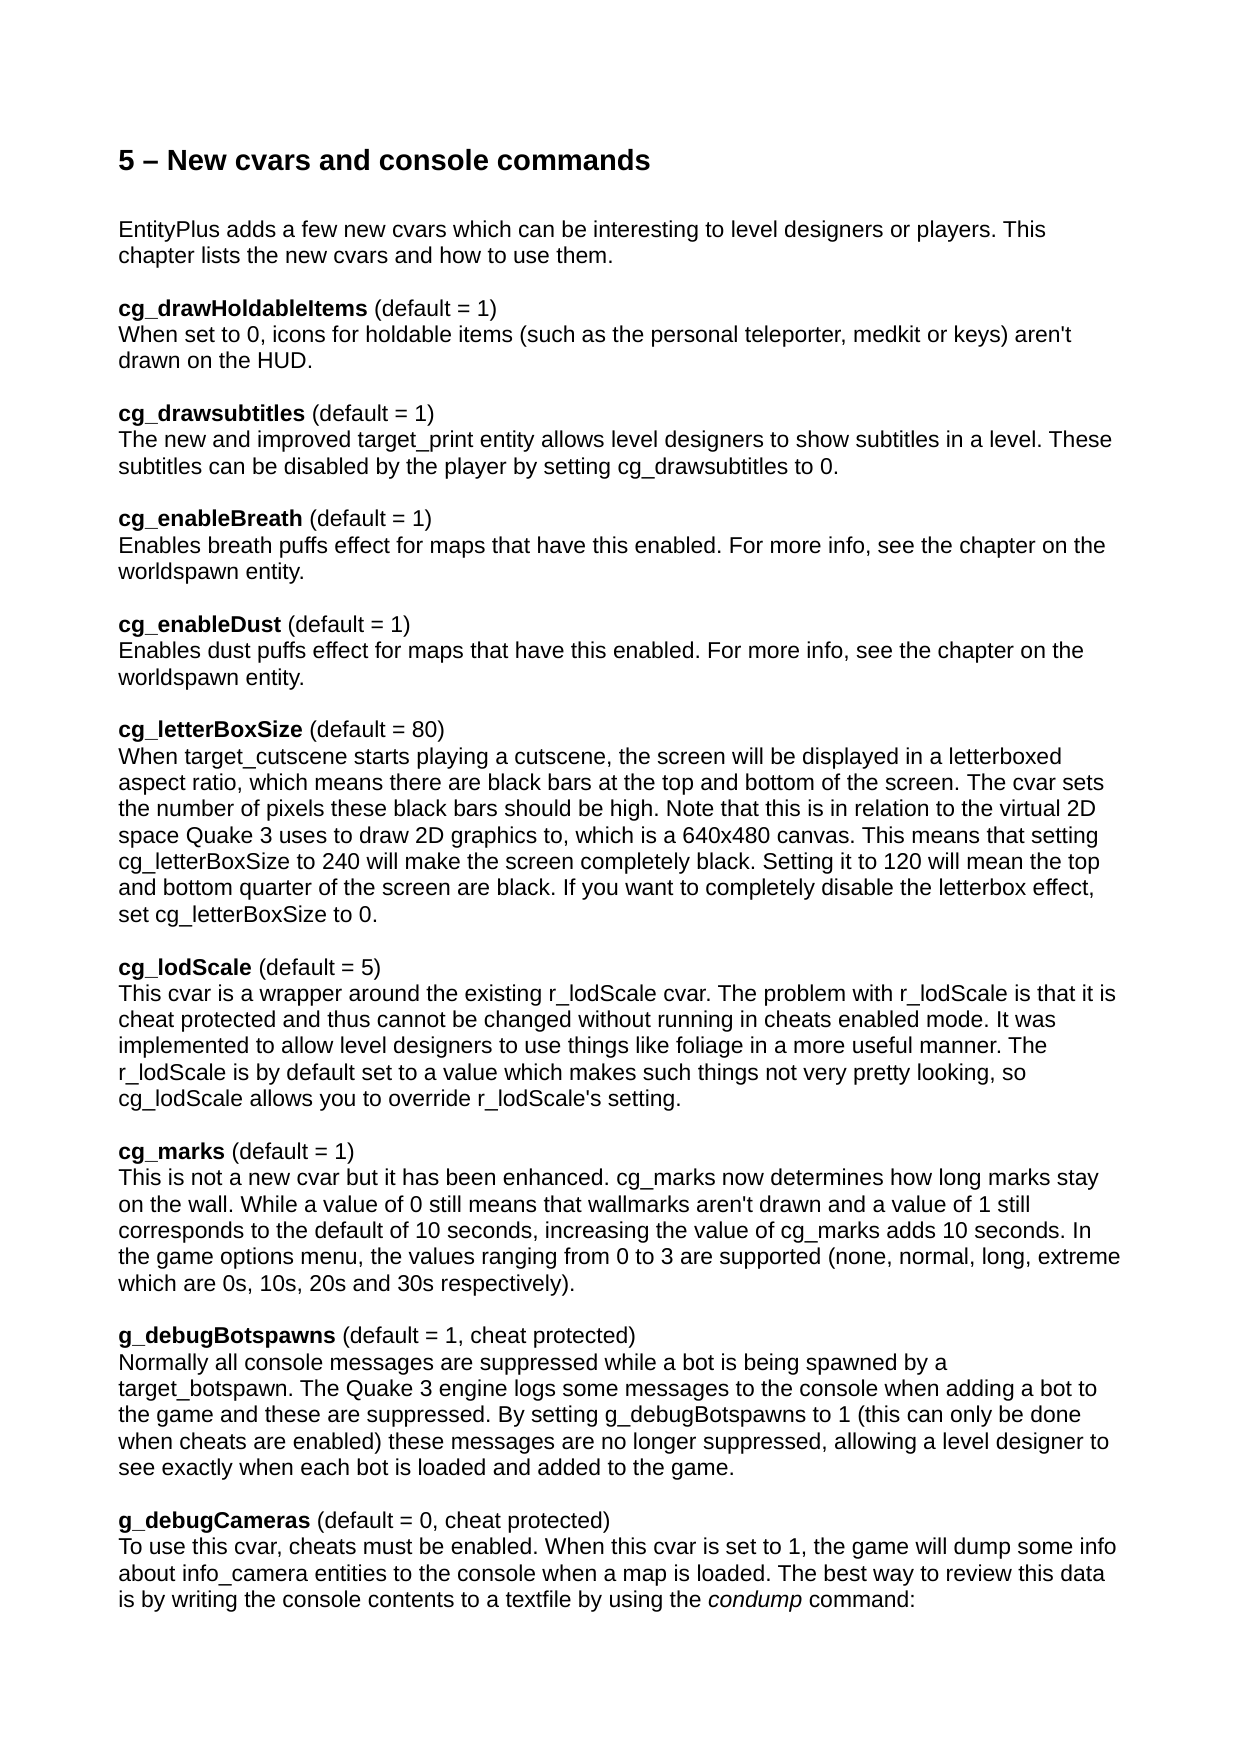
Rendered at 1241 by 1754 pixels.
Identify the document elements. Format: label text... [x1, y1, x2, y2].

text This cvar is a wrapper around the existing r_lodScale cvar. The problem with r_lodScale is that it is cheat protected and thus cannot be changed without running in cheats enabled mode. It was implemented to allow level designers to use things like foliage in a more useful manner. The r_lodScale is by default set to a value which makes such things not very pretty looking, so cg_lodScale allows you to override r_lodScale's setting. [118, 980, 1122, 1112]
text When target_cutscene starts playing a cutscene, the screen will be displayed in a letterboxed aspect ratio, which means there are black bars at the top and bottom of the screen. The cvar sets the number of pixels these black bars should be high. Note that this is in relation to the virtual 2D space Quake 3 uses to draw 2D graphics to, which is a 640x480 canvas. This means that setting cg_letterBoxSize to 240 will make the screen completely black. Setting it to 120 will mean the top and bottom quarter of the screen are black. If you want to completely disable the letterbox effect, set cg_letterBoxSize to 0. [118, 743, 1122, 927]
text Normally all console messages are suppressed while a bot is being spawned by a target_botspawn. The Quake 3 engine logs some messages to the console when adding a bot to the game and these are suppressed. By setting g_debugBotspawns to 1 (this can only be done when cheats are enabled) these messages are no longer suppressed, allowing a level designer to see exactly when each bot is loaded and added to the game. [118, 1349, 1122, 1481]
text Enables breath puffs effect for maps that have this enabled. For more info, see the chapter on the worldspawn entity. [118, 532, 1122, 584]
text EntityPlus adds a few new cvars which can be interesting to level designers or players. This chapter lists the new cvars and how to use them. [118, 216, 1122, 268]
text g_debugCameras (default = 0, cheat protected) [118, 1507, 1122, 1533]
text Enables dust puffs effect for maps that have this enabled. For more info, see the chapter on the worldspawn entity. [118, 637, 1122, 690]
text cg_enableBreath (default = 1) [118, 505, 1122, 532]
text g_debugBotspawns (default = 1, cheat protected) [118, 1322, 1122, 1349]
text cg_enableDust (default = 1) [118, 611, 1122, 637]
subtitle 5 – New cvars and console commands [118, 143, 1122, 177]
text cg_drawHoldableItems (default = 1) [118, 294, 1122, 321]
text When set to 0, icons for holdable items (such as the personal teleporter, medkit or keys) aren't drawn on the HUD. [118, 321, 1122, 374]
text cg_marks (default = 1) [118, 1138, 1122, 1164]
text cg_drawsubtitles (default = 1) [118, 400, 1122, 426]
text To use this cvar, cheats must be enabled. When this cvar is set to 1, the game will dump some info about info_camera entities to the console when a map is loaded. The best way to review this data is by writing the console contents to a textfile by using the condump command: [118, 1533, 1122, 1612]
text This is not a new cvar but it has been enhanced. cg_marks now determines how long marks stay on the wall. While a value of 0 still means that wallmarks aren't drawn and a value of 1 still corresponds to the default of 10 seconds, increasing the value of cg_marks adds 10 seconds. In the game options menu, the values ranging from 0 to 3 are supported (none, normal, long, extreme which are 0s, 10s, 20s and 30s respectively). [118, 1164, 1122, 1296]
text cg_lodScale (default = 5) [118, 953, 1122, 980]
text cg_letterBoxSize (default = 80) [118, 716, 1122, 743]
text The new and improved target_print entity allows level designers to show subtitles in a level. These subtitles can be disabled by the player by setting cg_drawsubtitles to 0. [118, 426, 1122, 479]
